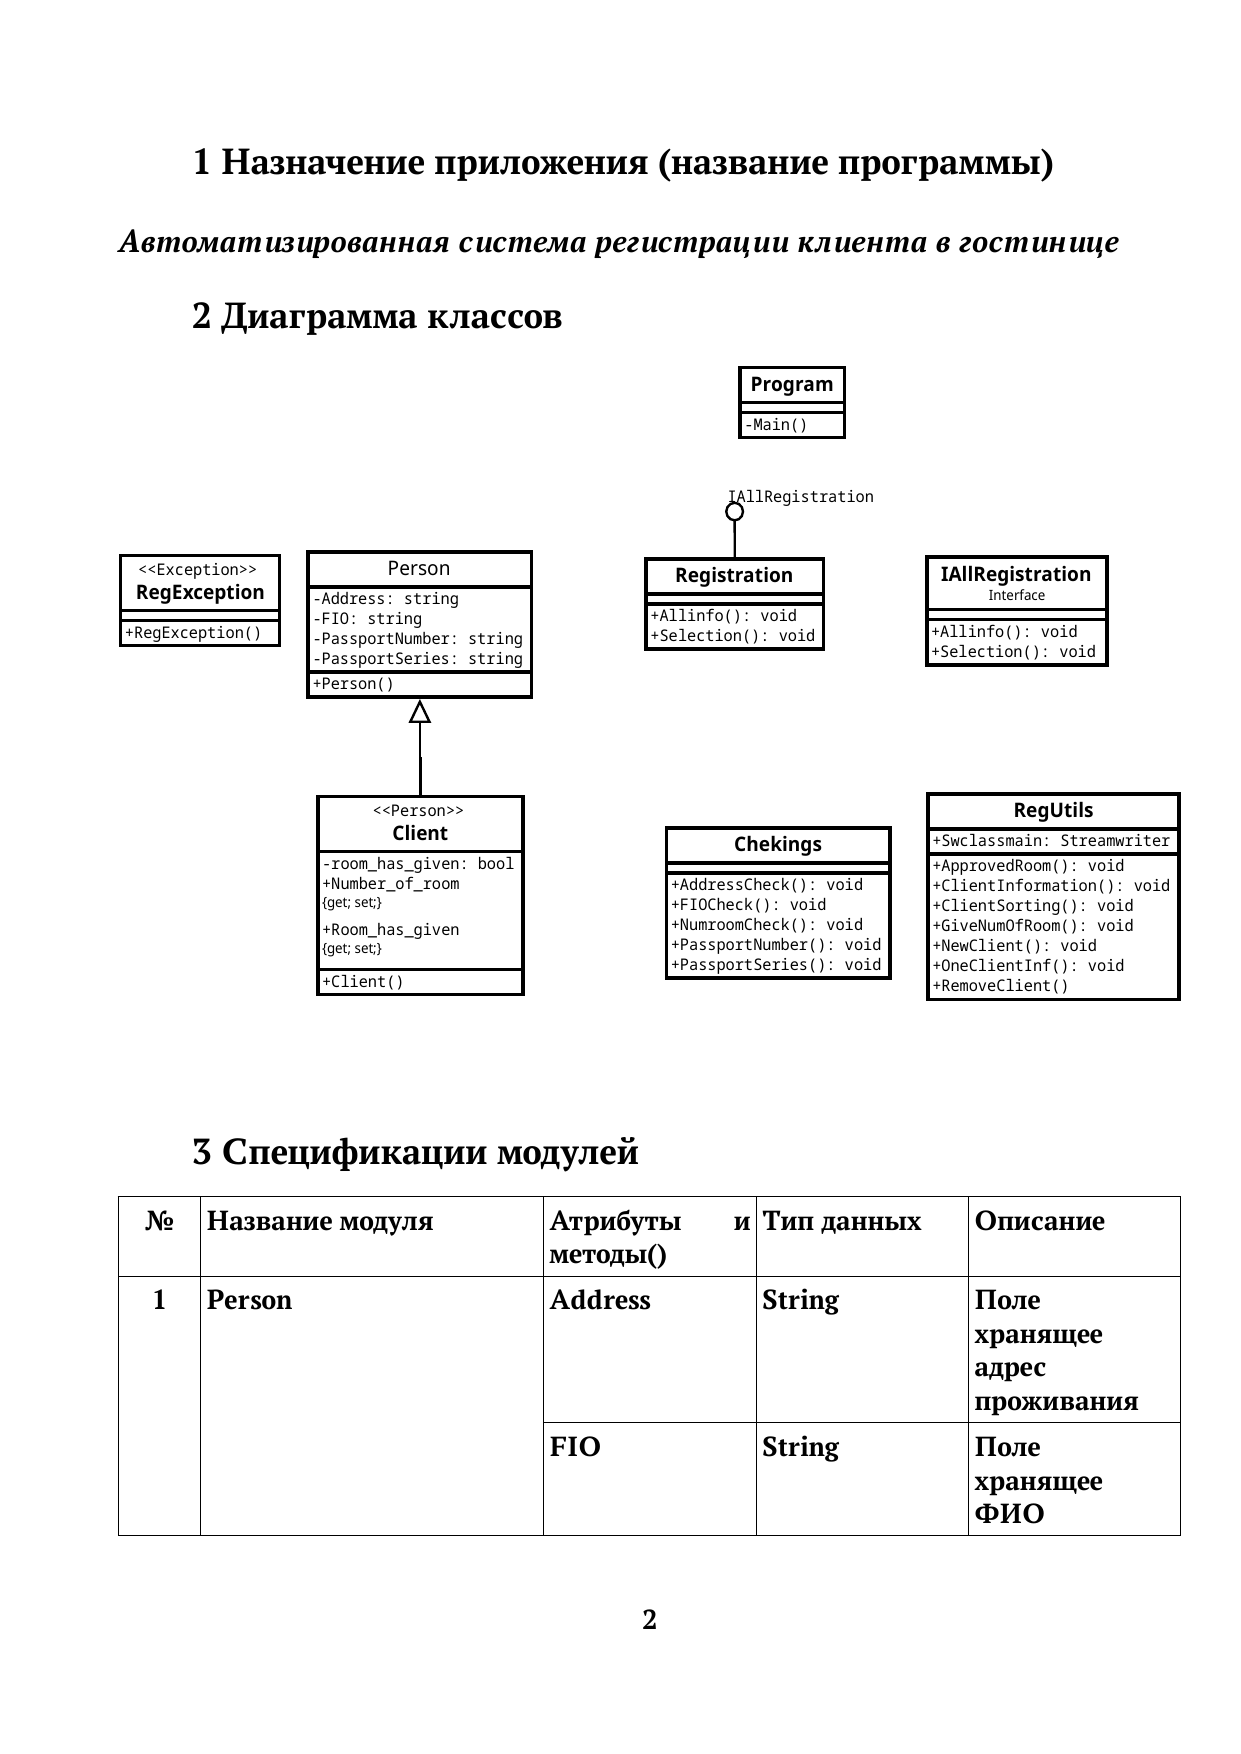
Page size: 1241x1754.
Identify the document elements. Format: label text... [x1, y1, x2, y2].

table_header № [119, 1197, 200, 1276]
table_header Описание [969, 1197, 1180, 1276]
table_cell Person [201, 1277, 543, 1535]
table_cell Поле хранящее адрес проживания [969, 1277, 1180, 1422]
table_cell Address [544, 1277, 756, 1422]
subtitle Автоматизированная система регистрации клиента в гостинице [118, 221, 1181, 260]
table_header Название модуля [201, 1197, 543, 1276]
table_cell String [757, 1277, 968, 1422]
table_header Тип данных [757, 1197, 968, 1276]
subtitle 3 Спецификации модулей [192, 1128, 1181, 1172]
table_cell Поле хранящее ФИО [969, 1423, 1180, 1535]
table_cell FIO [544, 1423, 756, 1535]
subtitle 1 Назначение приложения (название программы) [192, 139, 1181, 183]
subtitle 2 Диаграмма классов [192, 293, 1181, 337]
table_header Атрибуты и методы() [544, 1197, 756, 1276]
table_cell 1 [119, 1277, 200, 1535]
table_cell String [757, 1423, 968, 1535]
